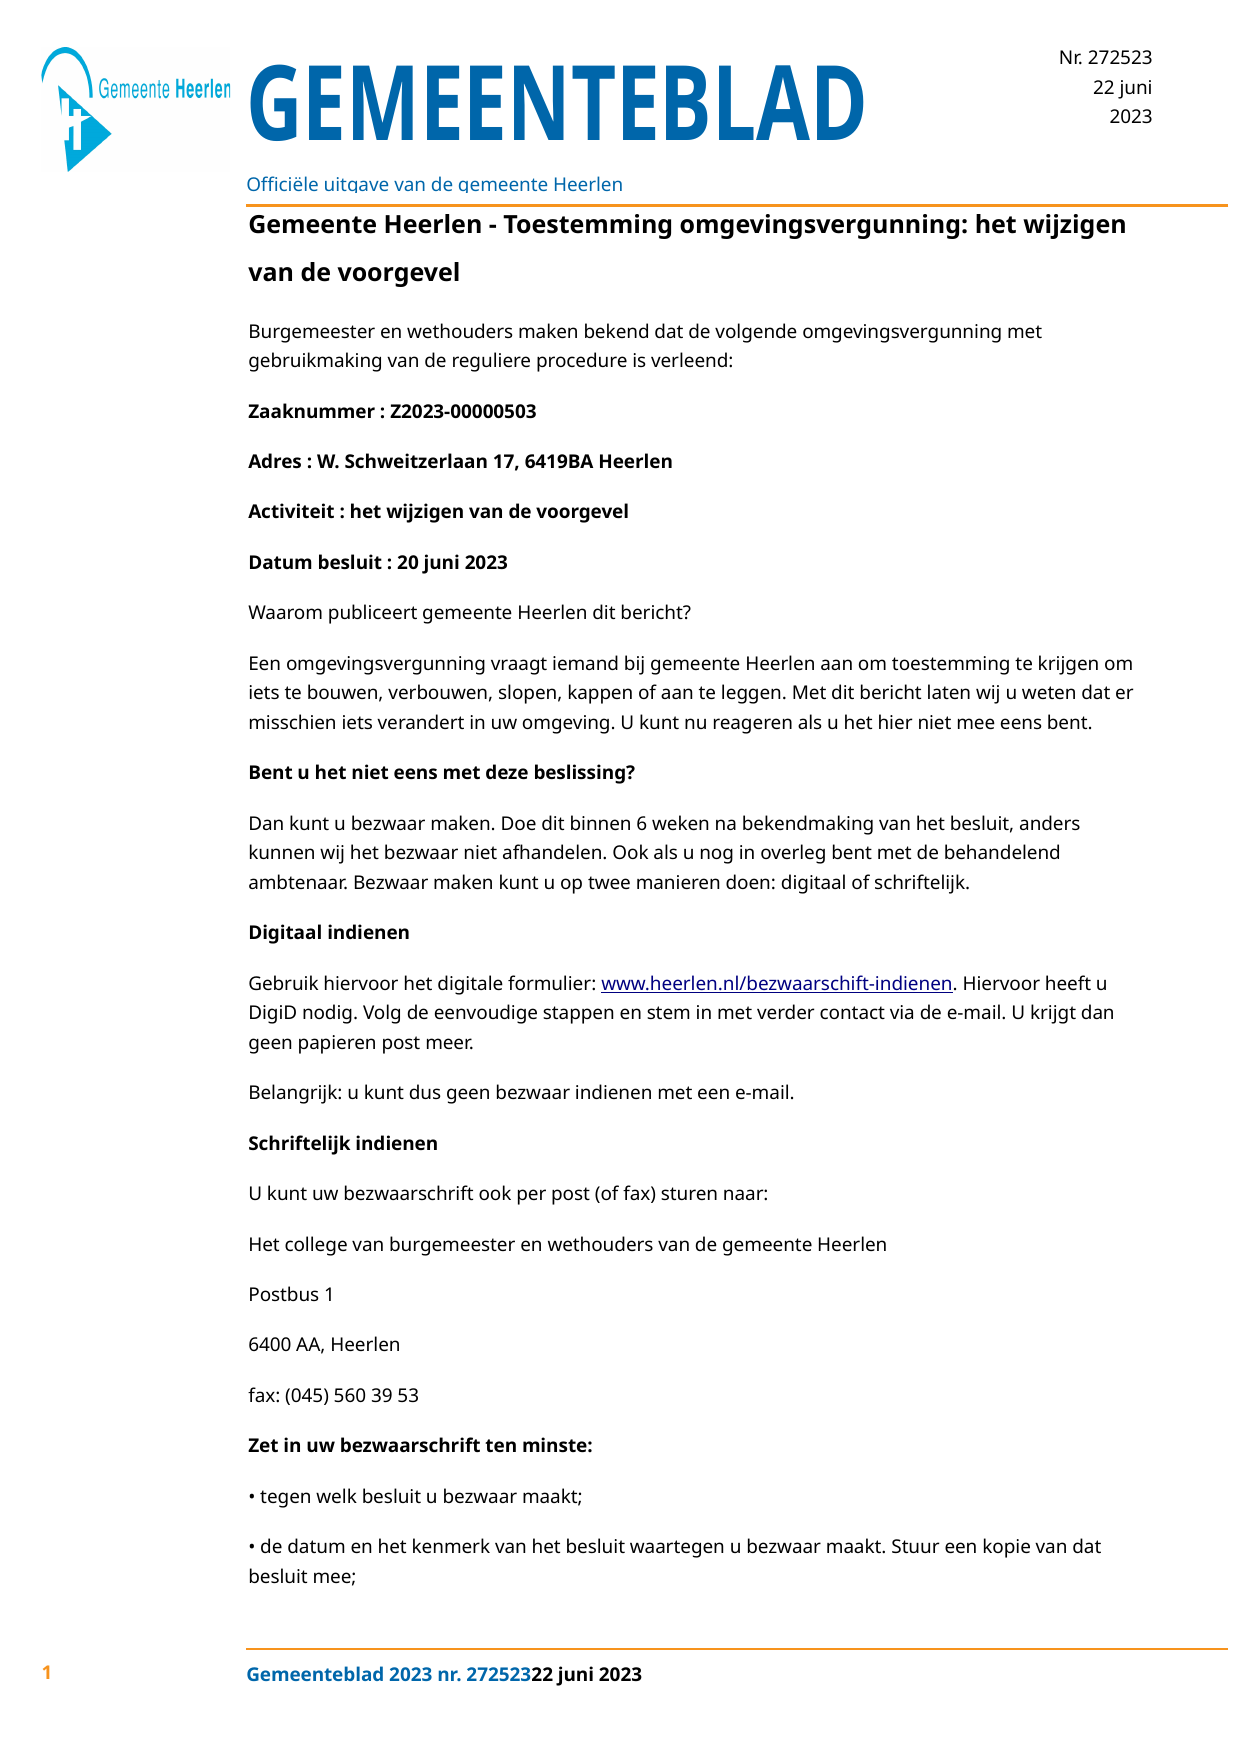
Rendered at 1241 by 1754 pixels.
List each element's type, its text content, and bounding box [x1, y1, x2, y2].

text Het college van burgemeester en wethouders van de gemeente Heerlen [248, 1231, 1152, 1257]
text Schriftelijk indienen [248, 1130, 1152, 1156]
text Dan kunt u bezwaar maken. Doe dit binnen 6 weken na bekendmaking van het besluit, anders kunnen wij het bezwaar niet afhandelen. Ook als u nog in overleg bent met de behandelend ambtenaar. Bezwaar maken kunt u op twee manieren doen: digitaal of schriftelijk. [248, 810, 1152, 895]
text Gemeente Heerlen - Toestemming omgevingsvergunning: het wijzigen van de voorgevel [248, 207, 1152, 288]
text Bent u het niet eens met deze beslissing? [248, 759, 1152, 785]
text Belangrijk: u kunt dus geen bezwaar indienen met een e-mail. [248, 1079, 1152, 1105]
picture [41, 47, 231, 172]
text • tegen welk besluit u bezwaar maakt; [248, 1483, 1152, 1509]
text fax: (045) 560 39 53 [248, 1382, 1152, 1408]
text Datum besluit : 20 juni 2023 [248, 549, 1152, 575]
text Zaaknummer : Z2023-00000503 [248, 398, 1152, 424]
text Burgemeester en wethouders maken bekend dat de volgende omgevingsvergunning met gebruikmaking van de reguliere procedure is verleend: [248, 318, 1152, 373]
text Zet in uw bezwaarschrift ten minste: [248, 1432, 1152, 1458]
picture [41, 47, 59, 70]
text U kunt uw bezwaarschrift ook per post (of fax) sturen naar: [248, 1180, 1152, 1206]
text Postbus 1 [248, 1281, 1152, 1307]
text Activiteit : het wijzigen van de voorgevel [248, 499, 1152, 524]
text 6400 AA, Heerlen [248, 1332, 1152, 1357]
text Digitaal indienen [248, 919, 1152, 945]
text Adres : W. Schweitzerlaan 17, 6419BA Heerlen [248, 448, 1152, 474]
text • de datum en het kenmerk van het besluit waartegen u bezwaar maakt. Stuur een kopie van dat besluit mee; [248, 1533, 1152, 1589]
text Waarom publiceert gemeente Heerlen dit bericht? [248, 599, 1152, 625]
text Gebruik hiervoor het digitale formulier: www.heerlen.nl/bezwaarschift-indienen. Hiervoor heeft u DigiD nodig. Volg de eenvoudige stappen en stem in met verder contact via de e-mail. U krijgt dan geen papieren post meer. [248, 970, 1152, 1055]
text Een omgevingsvergunning vraagt iemand bij gemeente Heerlen aan om toestemming te krijgen om iets te bouwen, verbouwen, slopen, kappen of aan te leggen. Met dit bericht laten wij u weten dat er misschien iets verandert in uw omgeving. U kunt nu reageren als u het hier niet mee eens bent. [248, 650, 1152, 735]
